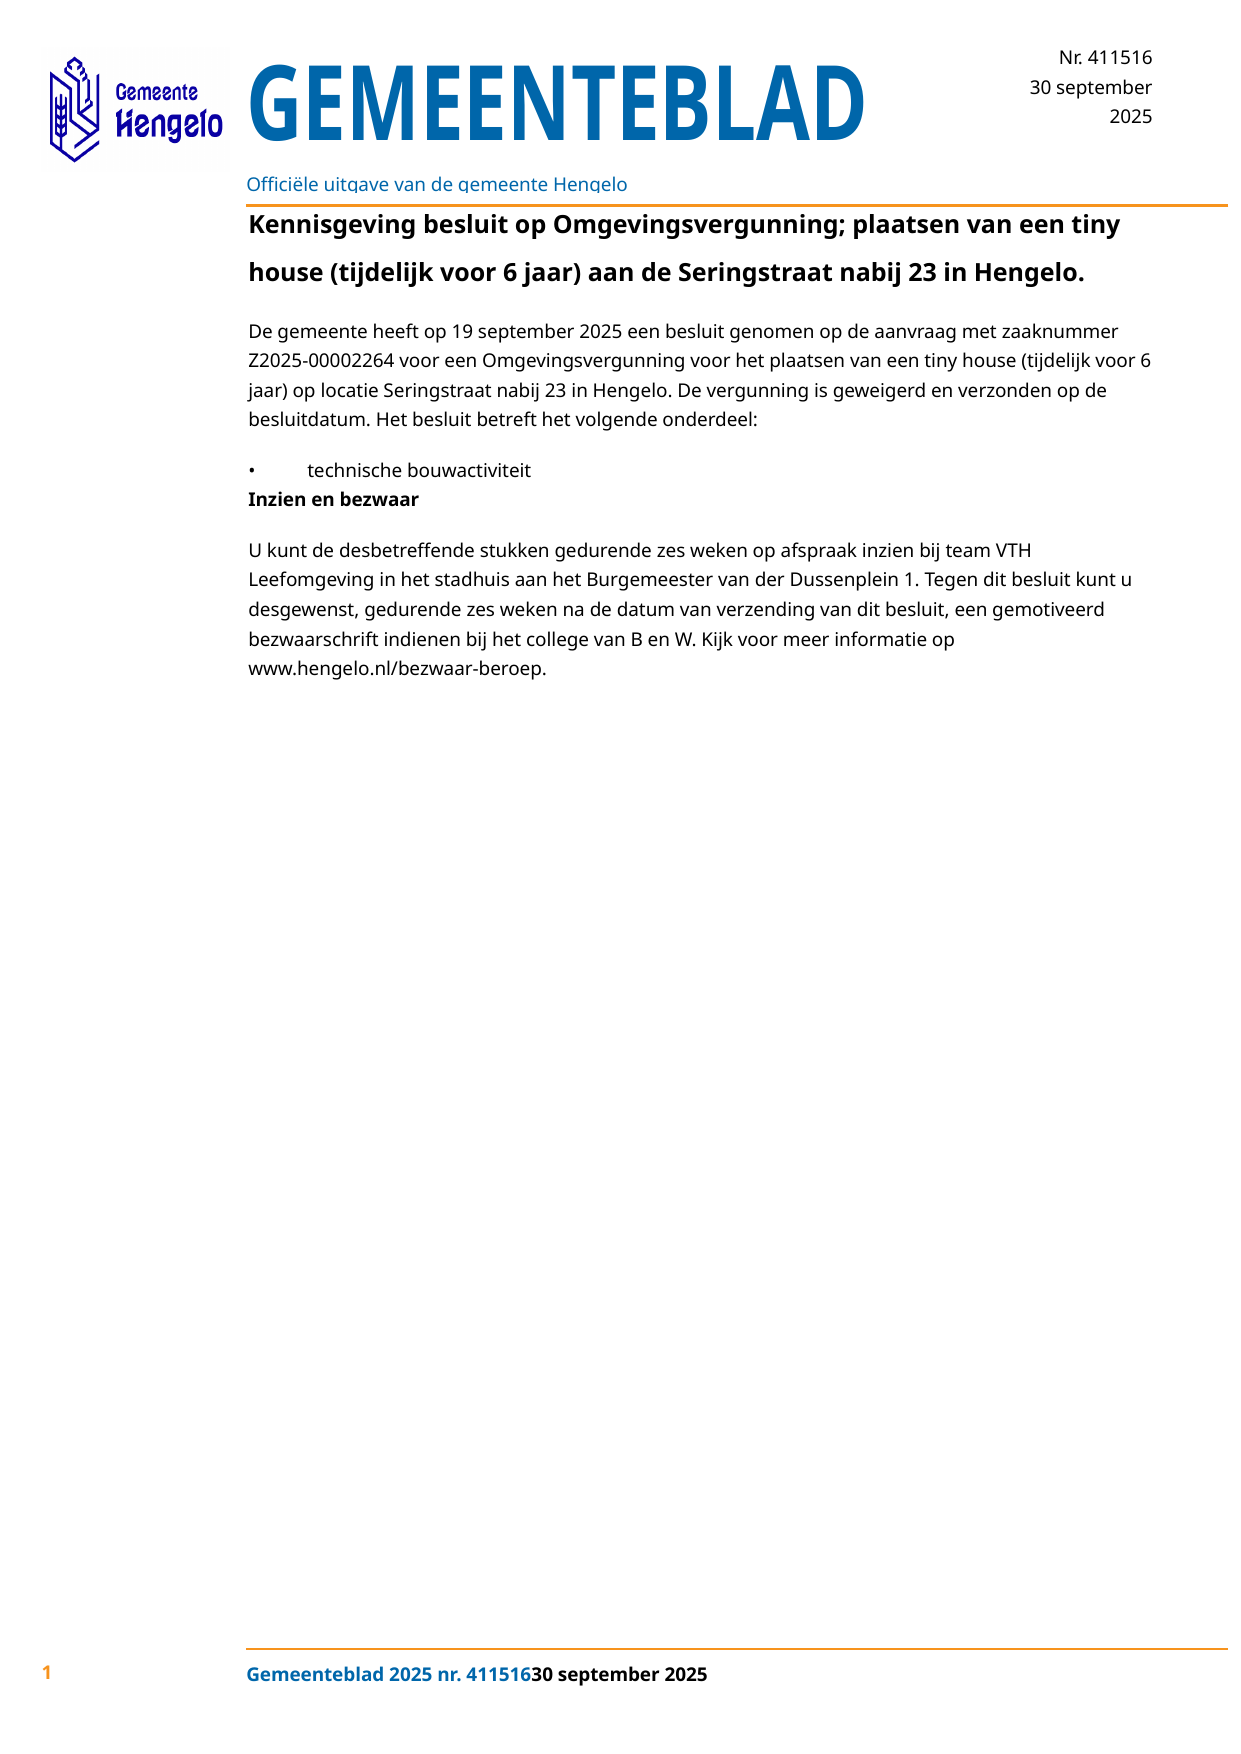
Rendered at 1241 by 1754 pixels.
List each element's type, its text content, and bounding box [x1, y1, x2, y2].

list technische bouwactiviteit [248, 457, 1152, 483]
text Kennisgeving besluit op Omgevingsvergunning; plaatsen van een tiny house (tijdelijk voor 6 jaar) aan de Seringstraat nabij 23 in Hengelo. [248, 207, 1152, 288]
text U kunt de desbetreffende stukken gedurende zes weken op afspraak inzien bij team VTH Leefomgeving in het stadhuis aan het Burgemeester van der Dussenplein 1. Tegen dit besluit kunt u desgewenst, gedurende zes weken na de datum van verzending van dit besluit, een gemotiveerd bezwaarschrift indienen bij het college van B en W. Kijk voor meer informatie op www.hengelo.nl/bezwaar-beroep. [248, 537, 1152, 681]
text Inzien en bezwaar [248, 487, 1152, 512]
text De gemeente heeft op 19 september 2025 een besluit genomen op de aanvraag met zaaknummer Z2025-00002264 voor een Omgevingsvergunning voor het plaatsen van een tiny house (tijdelijk voor 6 jaar) op locatie Seringstraat nabij 23 in Hengelo. De vergunning is geweigerd en verzonden op de besluitdatum. Het besluit betreft het volgende onderdeel: [248, 318, 1152, 432]
picture [41, 47, 231, 172]
